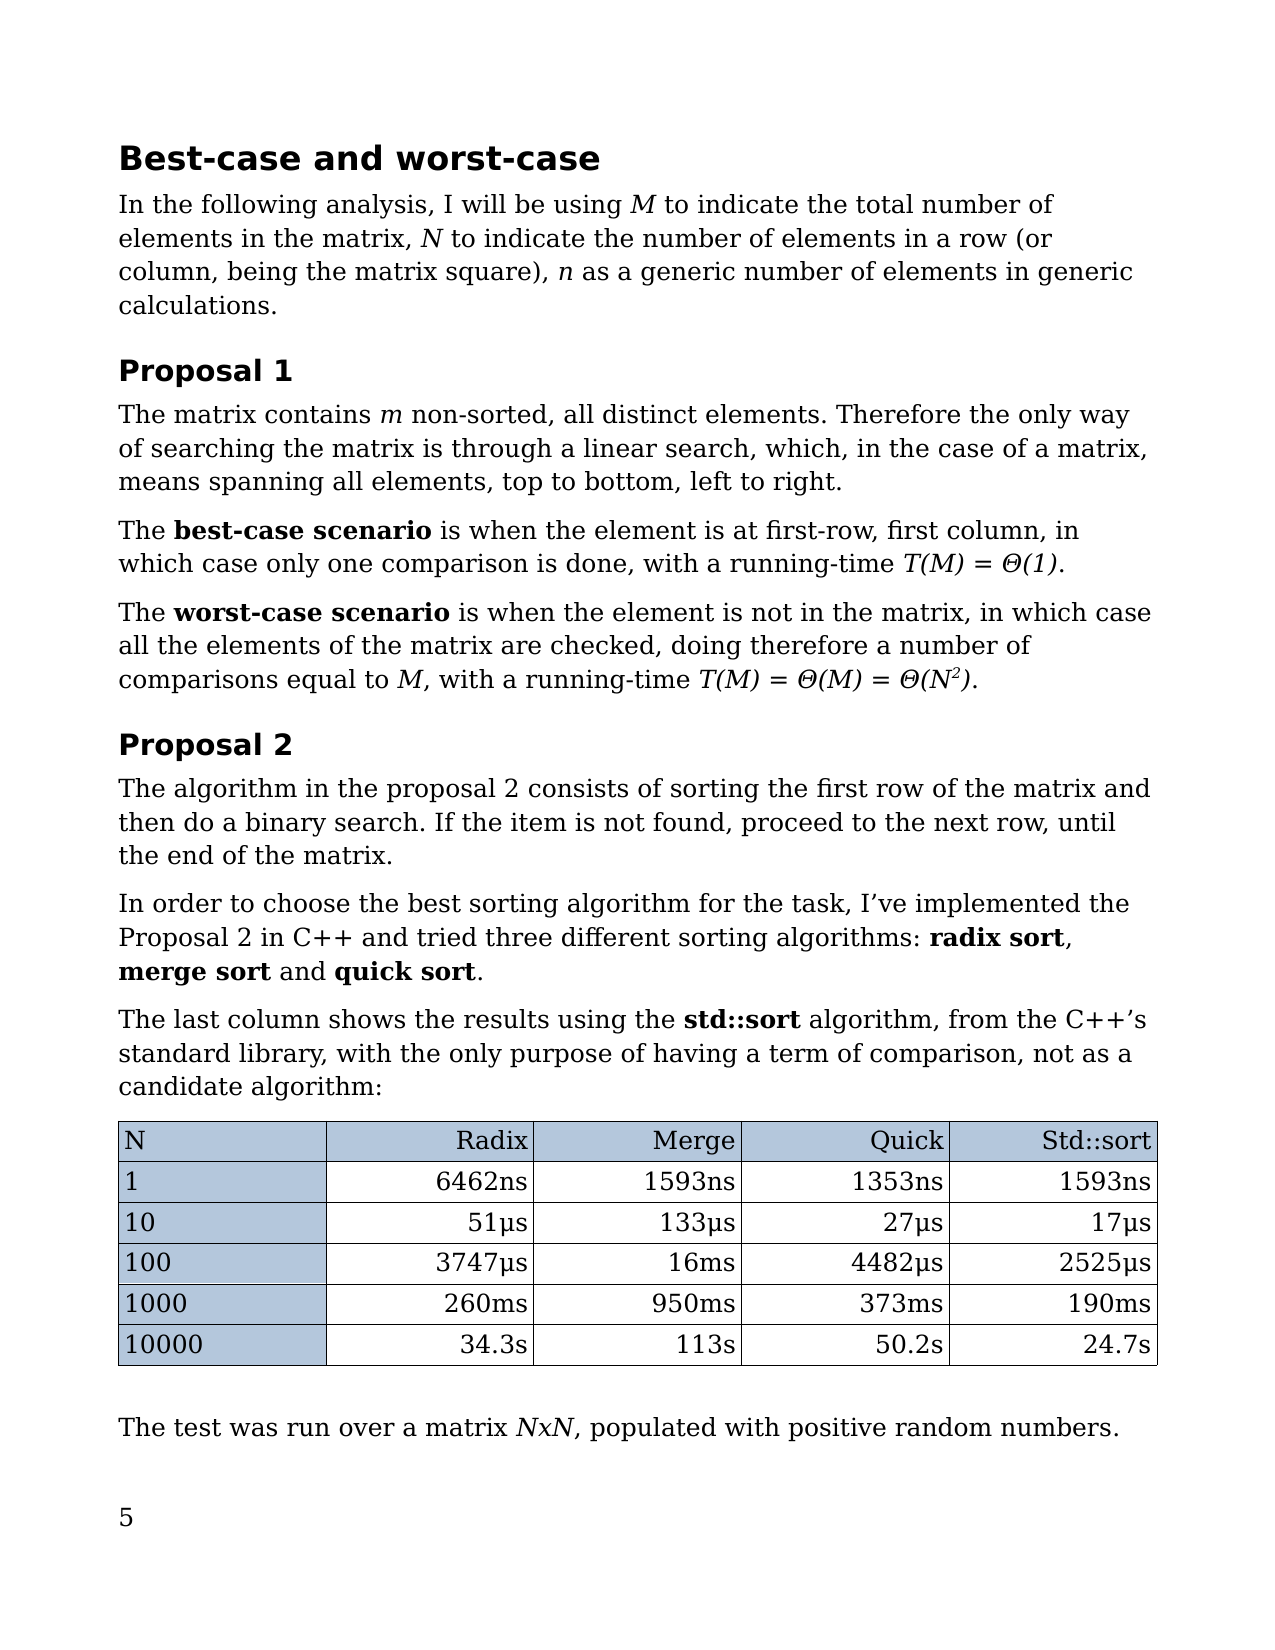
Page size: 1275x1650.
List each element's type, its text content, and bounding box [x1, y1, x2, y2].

text The algorithm in the proposal 2 consists of sorting the first row of the matrix and then do a binary search. If the item is not found, proceed to the next row, until the end of the matrix. [118, 774, 1157, 871]
table_cell 34.3s [327, 1325, 533, 1365]
table_cell 2525μs [950, 1244, 1157, 1283]
table_cell 50.2s [742, 1325, 949, 1365]
table_cell 17μs [950, 1203, 1157, 1243]
table_cell 113s [534, 1325, 741, 1365]
table_cell 1593ns [534, 1162, 741, 1202]
text In order to choose the best sorting algorithm for the task, I’ve implemented the Proposal 2 in C++ and tried three different sorting algorithms: radix sort, merge sort and quick sort. [118, 889, 1157, 986]
table_cell 133μs [534, 1203, 741, 1243]
text The test was run over a matrix NxN, populated with positive random numbers. [118, 1413, 1157, 1442]
table_cell 950ms [534, 1285, 741, 1324]
table_header Std::sort [950, 1122, 1157, 1161]
subtitle Best-case and worst-case [118, 139, 1157, 178]
table_cell 100 [119, 1244, 326, 1283]
text In the following analysis, I will be using M to indicate the total number of elements in the matrix, N to indicate the number of elements in a row (or column, being the matrix square), n as a generic number of elements in generic calculations. [118, 191, 1157, 320]
table_cell 27μs [742, 1203, 949, 1243]
subtitle Proposal 2 [118, 728, 1157, 762]
table_cell 1 [119, 1162, 326, 1202]
text The last column shows the results using the std::sort algorithm, from the C++’s standard library, with the only purpose of having a term of comparison, not as a candidate algorithm: [118, 1005, 1157, 1102]
text The worst-case scenario is when the element is not in the matrix, in which case all the elements of the matrix are checked, doing therefore a number of comparisons equal to M, with a running-time T(M) = Θ(M) = Θ(N2). [118, 598, 1157, 694]
subtitle Proposal 1 [118, 354, 1157, 388]
table_cell 51μs [327, 1203, 533, 1243]
table_cell 1593ns [950, 1162, 1157, 1202]
table_cell 190ms [950, 1285, 1157, 1324]
table_cell 10 [119, 1203, 326, 1243]
table_header Radix [327, 1122, 533, 1161]
table_cell 3747μs [327, 1244, 533, 1283]
table_cell 6462ns [327, 1162, 533, 1202]
table_cell 24.7s [950, 1325, 1157, 1365]
table_cell 373ms [742, 1285, 949, 1324]
table_header N [119, 1122, 326, 1161]
table_cell 1353ns [742, 1162, 949, 1202]
text The matrix contains m non-sorted, all distinct elements. Therefore the only way of searching the matrix is through a linear search, which, in the case of a matrix, means spanning all elements, top to bottom, left to right. [118, 401, 1157, 497]
table_cell 1000 [119, 1285, 326, 1324]
text The best-case scenario is when the element is at first-row, first column, in which case only one comparison is done, with a running-time T(M) = Θ(1). [118, 516, 1157, 579]
table_header Merge [534, 1122, 741, 1161]
table_cell 16ms [534, 1244, 741, 1283]
table_cell 260ms [327, 1285, 533, 1324]
table_header Quick [742, 1122, 949, 1161]
table_cell 4482μs [742, 1244, 949, 1283]
table_cell 10000 [119, 1325, 326, 1365]
